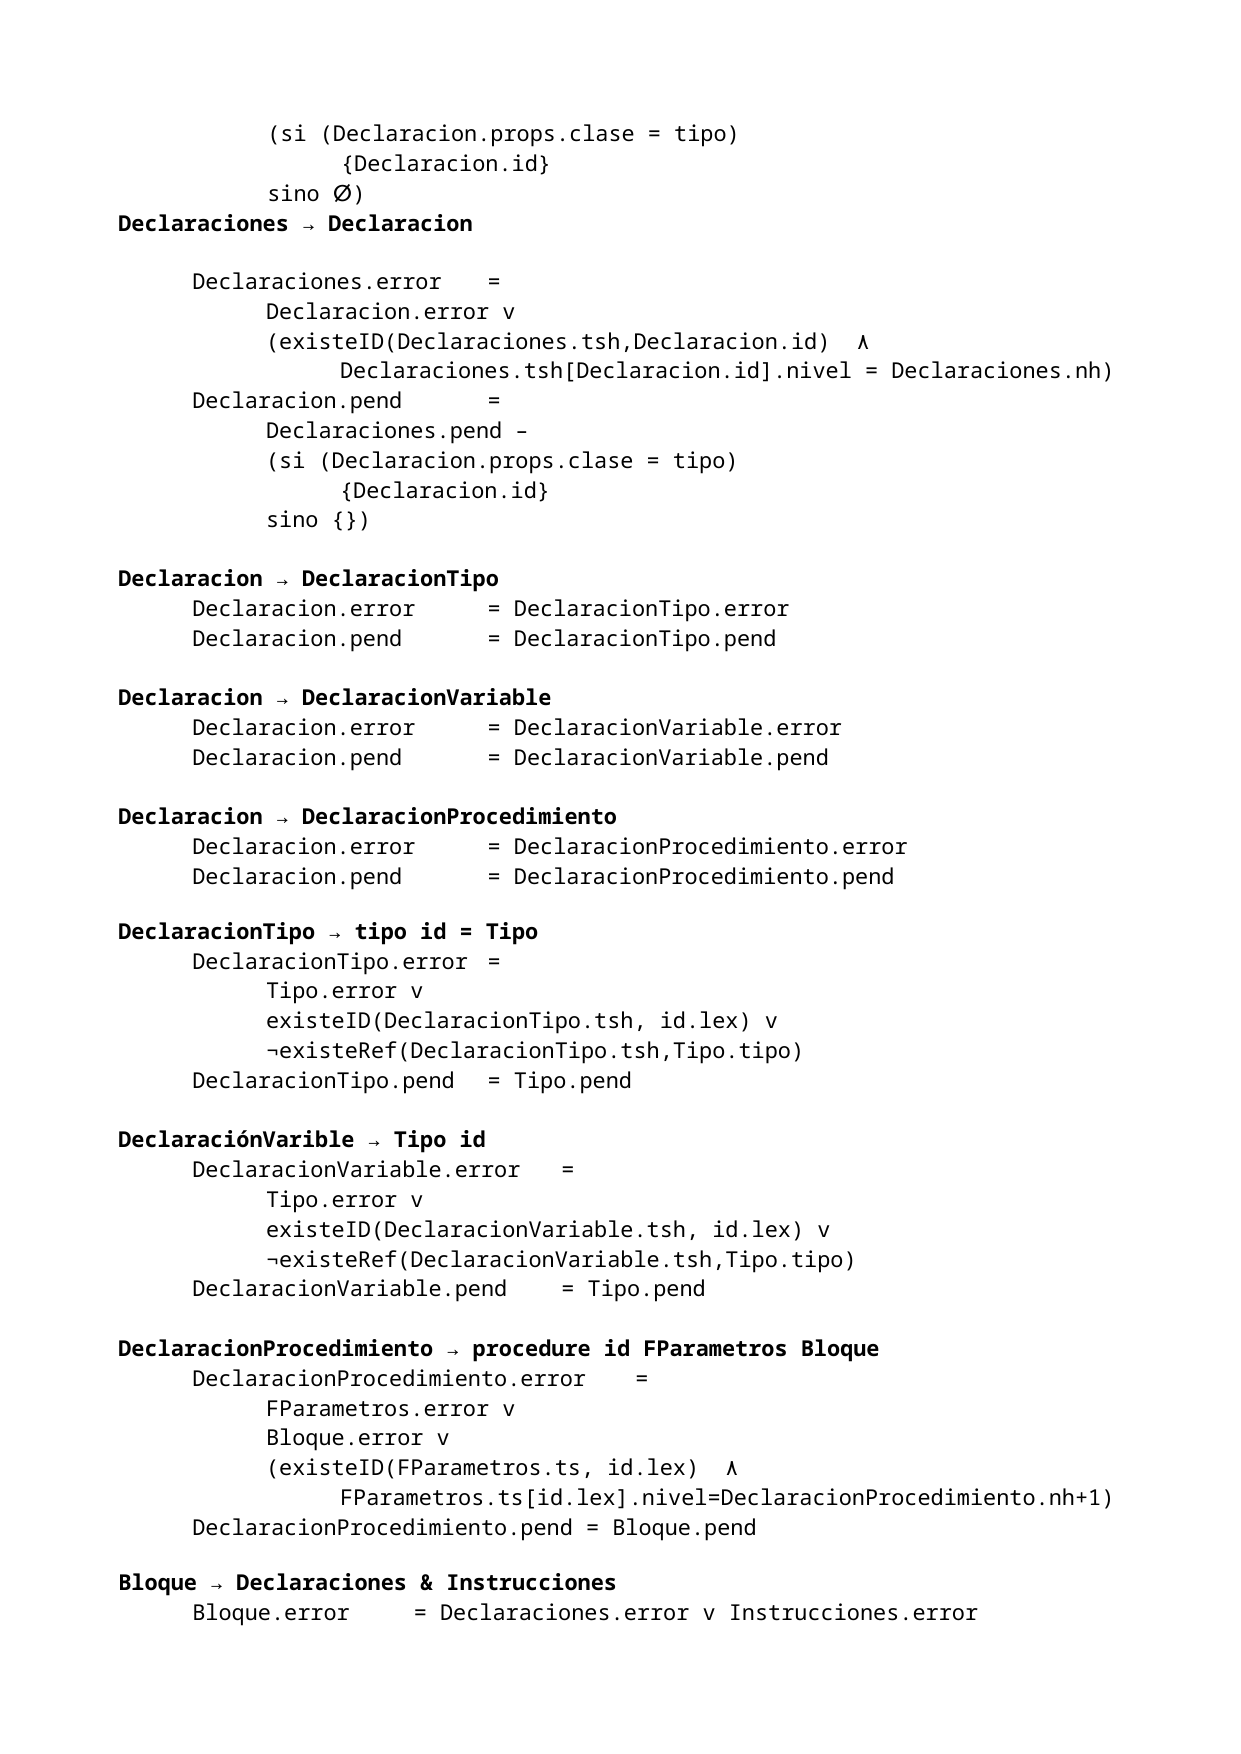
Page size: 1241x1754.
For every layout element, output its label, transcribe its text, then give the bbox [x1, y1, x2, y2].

text Tipo.error v [118, 975, 1122, 1005]
text DeclaracionTipo.pend = Tipo.pend [118, 1065, 1122, 1094]
text DeclaracionProcedimiento → procedure id FParametros Bloque [118, 1333, 1122, 1363]
text (si (Declaracion.props.clase = tipo) [118, 445, 1122, 474]
text Bloque → Declaraciones & Instrucciones [118, 1567, 1122, 1596]
text DeclaracionVariable.pend = Tipo.pend [118, 1273, 1122, 1303]
text Declaracion.error = DeclaracionVariable.error [118, 712, 1122, 742]
text Declaracion → DeclaracionVariable [118, 682, 1122, 712]
text sino ⵁ) [193, 178, 1122, 207]
text Declaracion → DeclaracionProcedimiento [118, 801, 1122, 831]
text Declaracion.error = DeclaracionTipo.error [118, 593, 1122, 622]
text Declaraciones.error = [118, 266, 1122, 296]
text sino {}) [118, 504, 1122, 534]
text DeclaracionVariable.error = [118, 1154, 1122, 1184]
text Declaracion.pend = [118, 385, 1122, 415]
text Declaracion.pend = DeclaracionProcedimiento.pend [118, 861, 1122, 891]
text FParametros.ts[id.lex].nivel=DeclaracionProcedimiento.nh+1) [118, 1482, 1122, 1512]
text Declaraciones.pend – [118, 415, 1122, 445]
text Bloque.error v [118, 1422, 1122, 1452]
text Declaraciones → Declaracion [118, 207, 1122, 237]
text (si (Declaracion.props.clase = tipo) [193, 118, 1122, 148]
text {Declaracion.id} [193, 148, 1122, 178]
text (existeID(FParametros.ts, id.lex) ٨ [118, 1452, 1122, 1482]
text Tipo.error v [118, 1184, 1122, 1214]
text DeclaraciónVarible → Tipo id [118, 1124, 1122, 1154]
text Declaracion.error v [118, 296, 1122, 326]
text DeclaracionProcedimiento.error = [118, 1363, 1122, 1392]
text Declaracion.error = DeclaracionProcedimiento.error [118, 831, 1122, 861]
text Declaracion.pend = DeclaracionVariable.pend [118, 742, 1122, 771]
text existeID(DeclaracionVariable.tsh, id.lex) v ¬existeRef(DeclaracionVariable.tsh,Tipo.tipo) [118, 1214, 1122, 1273]
text FParametros.error v [118, 1392, 1122, 1422]
text Declaracion → DeclaracionTipo [118, 563, 1122, 593]
text DeclaracionTipo.error = [118, 946, 1122, 975]
text existeID(DeclaracionTipo.tsh, id.lex) v [118, 1005, 1122, 1035]
text (existeID(Declaraciones.tsh,Declaracion.id) ٨ Declaraciones.tsh[Declaracion.id].nivel = Declaraciones.nh) [118, 326, 1122, 385]
text Declaracion.pend = DeclaracionTipo.pend [118, 622, 1122, 652]
text ¬existeRef(DeclaracionTipo.tsh,Tipo.tipo) [118, 1035, 1122, 1065]
text {Declaracion.id} [118, 474, 1122, 504]
text Bloque.error = Declaraciones.error v Instrucciones.error [118, 1596, 1122, 1626]
text DeclaracionProcedimiento.pend = Bloque.pend [118, 1512, 1122, 1541]
text DeclaracionTipo → tipo id = Tipo [118, 916, 1122, 946]
